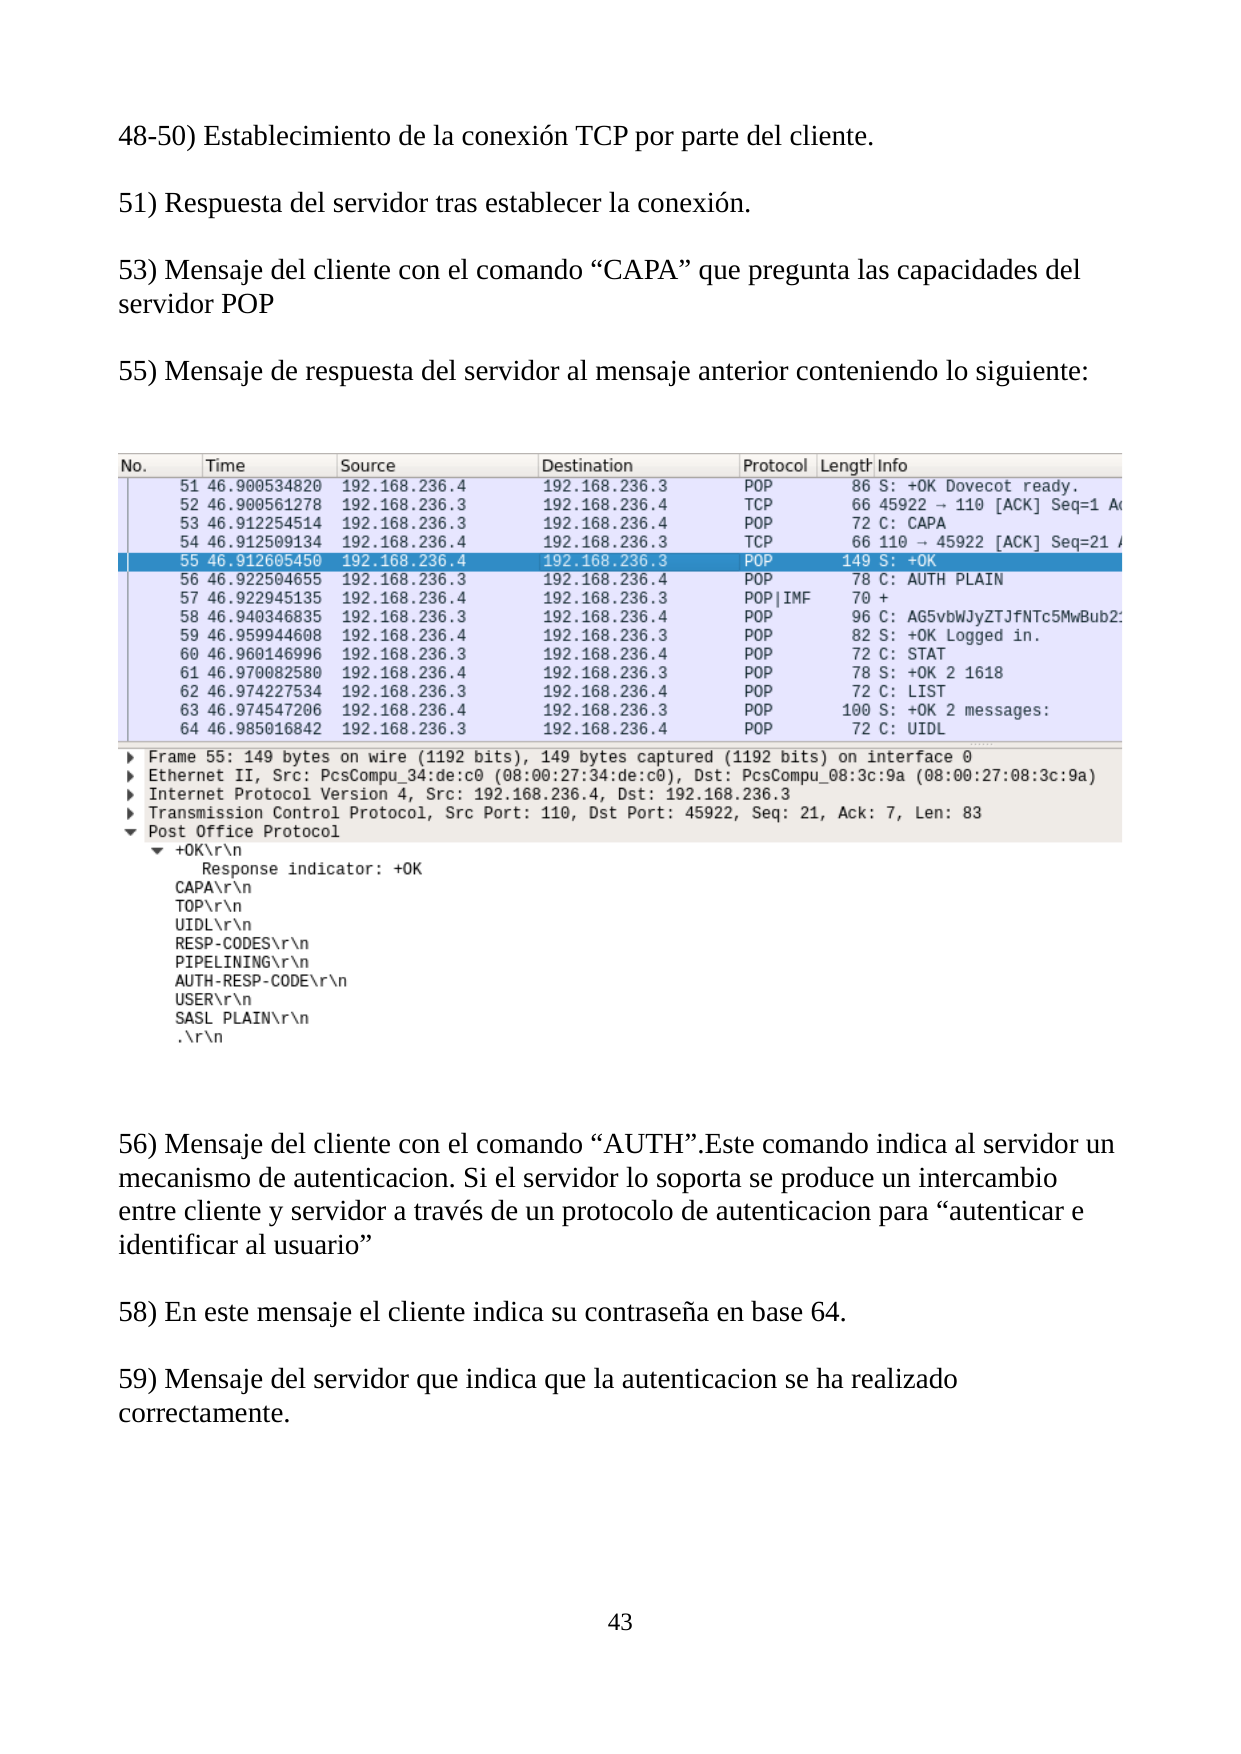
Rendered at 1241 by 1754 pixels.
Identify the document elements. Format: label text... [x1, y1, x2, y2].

text 48-50) Establecimiento de la conexión TCP por parte del cliente. [118, 118, 1122, 152]
text 59) Mensaje del servidor que indica que la autenticacion se ha realizado correctamente. [118, 1361, 1122, 1428]
text 53) Mensaje del cliente con el comando “CAPA” que pregunta las capacidades del servidor POP [118, 252, 1122, 319]
picture [118, 453, 1123, 1060]
text 58) En este mensaje el cliente indica su contraseña en base 64. [118, 1294, 1122, 1328]
text 55) Mensaje de respuesta del servidor al mensaje anterior conteniendo lo siguiente: [118, 353, 1122, 386]
text 51) Respuesta del servidor tras establecer la conexión. [118, 185, 1122, 219]
text 56) Mensaje del cliente con el comando “AUTH”.Este comando indica al servidor un mecanismo de autenticacion. Si el servidor lo soporta se produce un intercambio entre cliente y servidor a través de un protocolo de autenticacion para “autenticar e identificar al usuario” [118, 1126, 1122, 1261]
